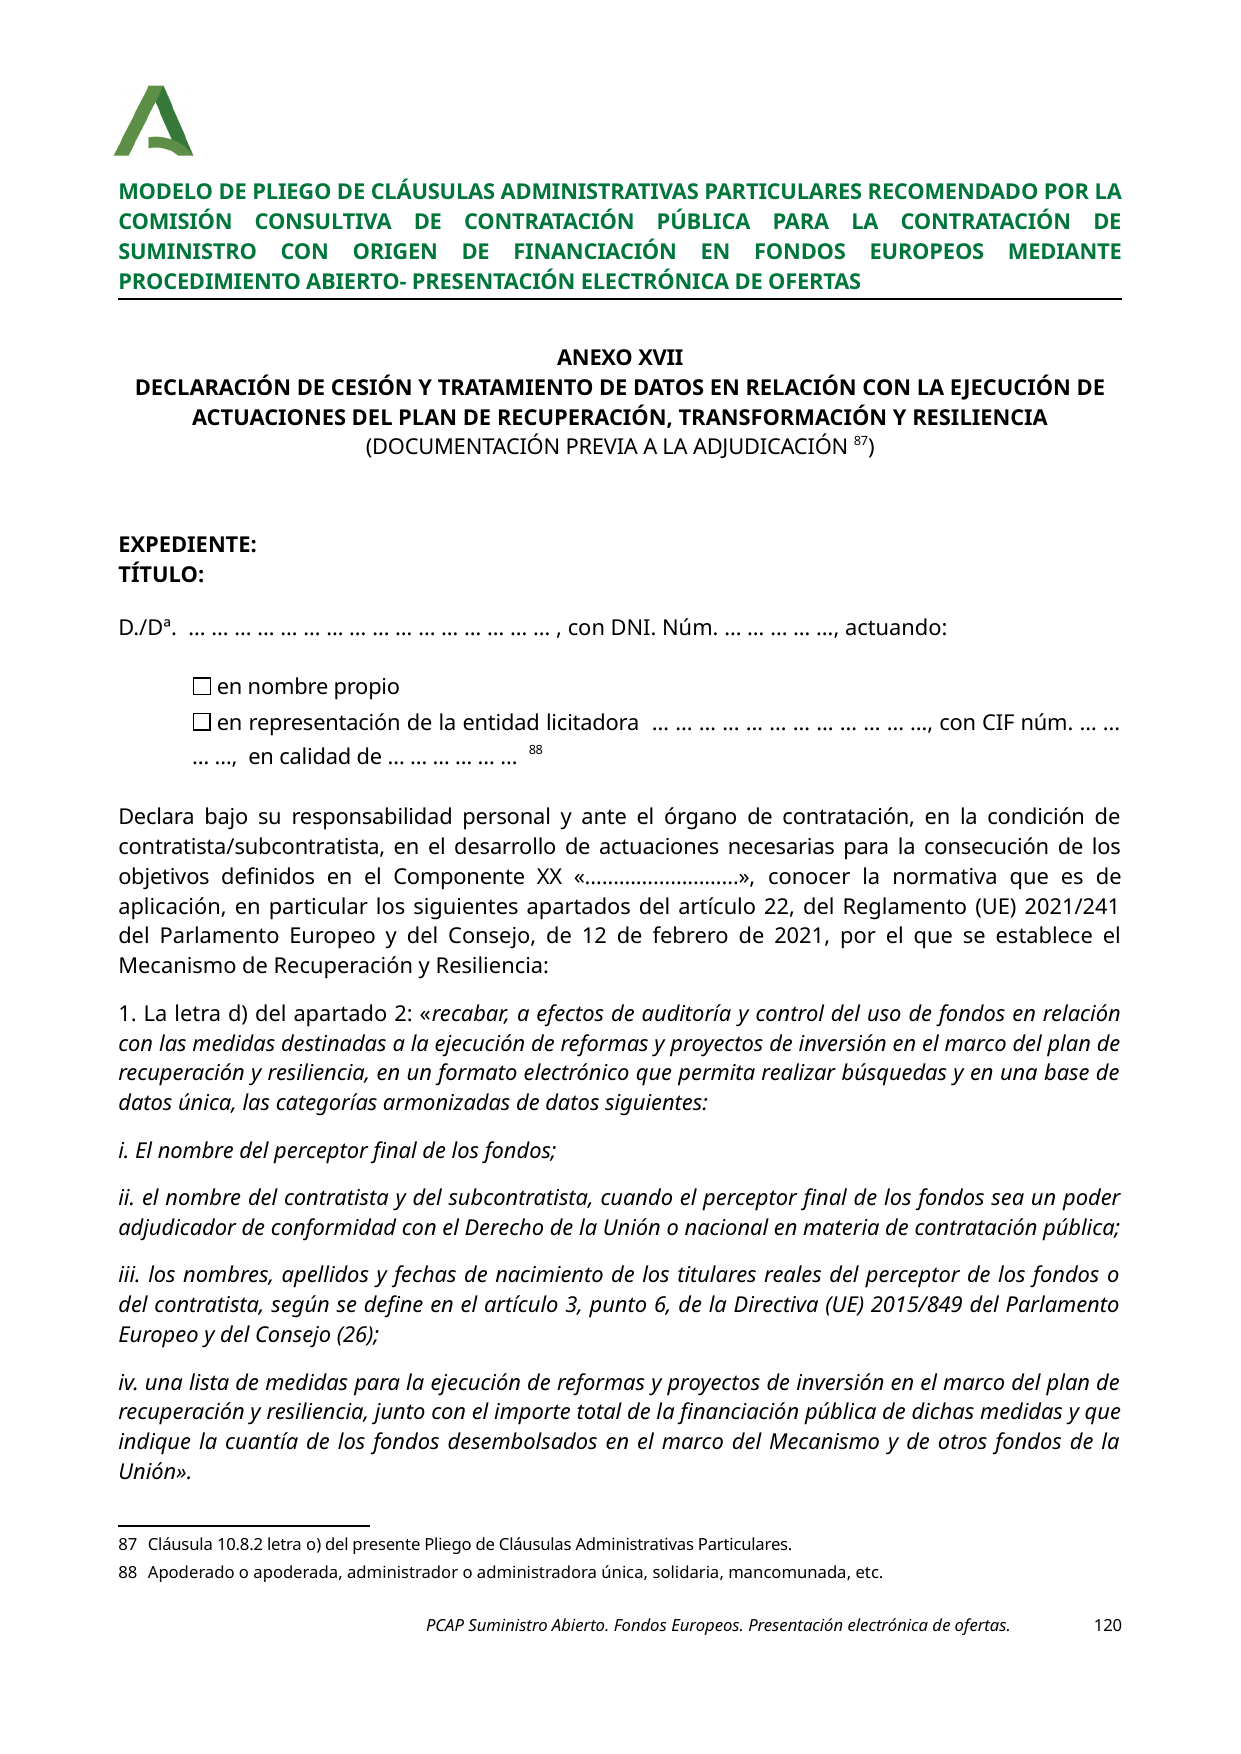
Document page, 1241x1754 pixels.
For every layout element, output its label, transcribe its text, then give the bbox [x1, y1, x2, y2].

text en representación de la entidad licitadora … … … … … … … … … … … …, con CIF núm. … … … …, en calidad de … … … … … … [192, 707, 1122, 771]
text TÍTULO: [118, 559, 1122, 589]
text 1. La letra d) del apartado 2: «recabar, a efectos de auditoría y control del uso de fondos en relación con las medidas destinadas a la ejecución de reformas y proyectos de inversión en el marco del plan de recuperación y resiliencia, en un formato electrónico que permita realizar búsquedas y en una base de datos única, las categorías armonizadas de datos siguientes: [118, 998, 1122, 1117]
text D./Dª. … … … … … … … … … … … … … … … … , con DNI. Núm. … … … … …, actuando: [118, 612, 1122, 641]
text ii. el nombre del contratista y del subcontratista, cuando el perceptor final de los fondos sea un poder adjudicador de conformidad con el Derecho de la Unión o nacional en materia de contratación pública; [118, 1182, 1122, 1242]
text iv. una lista de medidas para la ejecución de reformas y proyectos de inversión en el marco del plan de recuperación y resiliencia, junto con el importe total de la financiación pública de dichas medidas y que indique la cuantía de los fondos desembolsados en el marco del Mecanismo y de otros fondos de la Unión». [118, 1367, 1122, 1486]
text (DOCUMENTACIÓN PREVIA A LA ADJUDICACIÓN ) [118, 431, 1122, 461]
text Declara bajo su responsabilidad personal y ante el órgano de contratación, en la condición de contratista/subcontratista, en el desarrollo de actuaciones necesarias para la consecución de los objetivos definidos en el Componente XX «………………………», conocer la normativa que es de aplicación, en particular los siguientes apartados del artículo 22, del Reglamento (UE) 2021/241 del Parlamento Europeo y del Consejo, de 12 de febrero de 2021, por el que se establece el Mecanismo de Recuperación y Resiliencia: [118, 801, 1122, 980]
text iii. los nombres, apellidos y fechas de nacimiento de los titulares reales del perceptor de los fondos o del contratista, según se define en el artículo 3, punto 6, de la Directiva (UE) 2015/849 del Parlamento Europeo y del Consejo (26); [118, 1259, 1122, 1349]
text i. El nombre del perceptor final de los fondos; [118, 1135, 1122, 1164]
text Cláusula 10.8.2 letra o) del presente Pliego de Cláusulas Administrativas Particulares. [118, 1532, 1122, 1555]
text ANEXO XVII [118, 342, 1122, 372]
text MODELO DE PLIEGO DE CLÁUSULAS ADMINISTRATIVAS PARTICULARES RECOMENDADO POR LA COMISIÓN CONSULTIVA DE CONTRATACIÓN PÚBLICA PARA LA CONTRATACIÓN DE SUMINISTRO CON ORIGEN DE FINANCIACIÓN EN FONDOS EUROPEOS MEDIANTE PROCEDIMIENTO ABIERTO- PRESENTACIÓN ELECTRÓNICA DE OFERTAS [118, 176, 1122, 298]
picture [109, 81, 198, 160]
text Apoderado o apoderada, administrador o administradora única, solidaria, mancomunada, etc. [118, 1561, 1122, 1584]
text en nombre propio [192, 671, 1122, 701]
text EXPEDIENTE: [118, 529, 1122, 559]
text DECLARACIÓN DE CESIÓN Y TRATAMIENTO DE DATOS EN RELACIÓN CON LA EJECUCIÓN DE ACTUACIONES DEL PLAN DE RECUPERACIÓN, TRANSFORMACIÓN Y RESILIENCIA [118, 372, 1122, 431]
